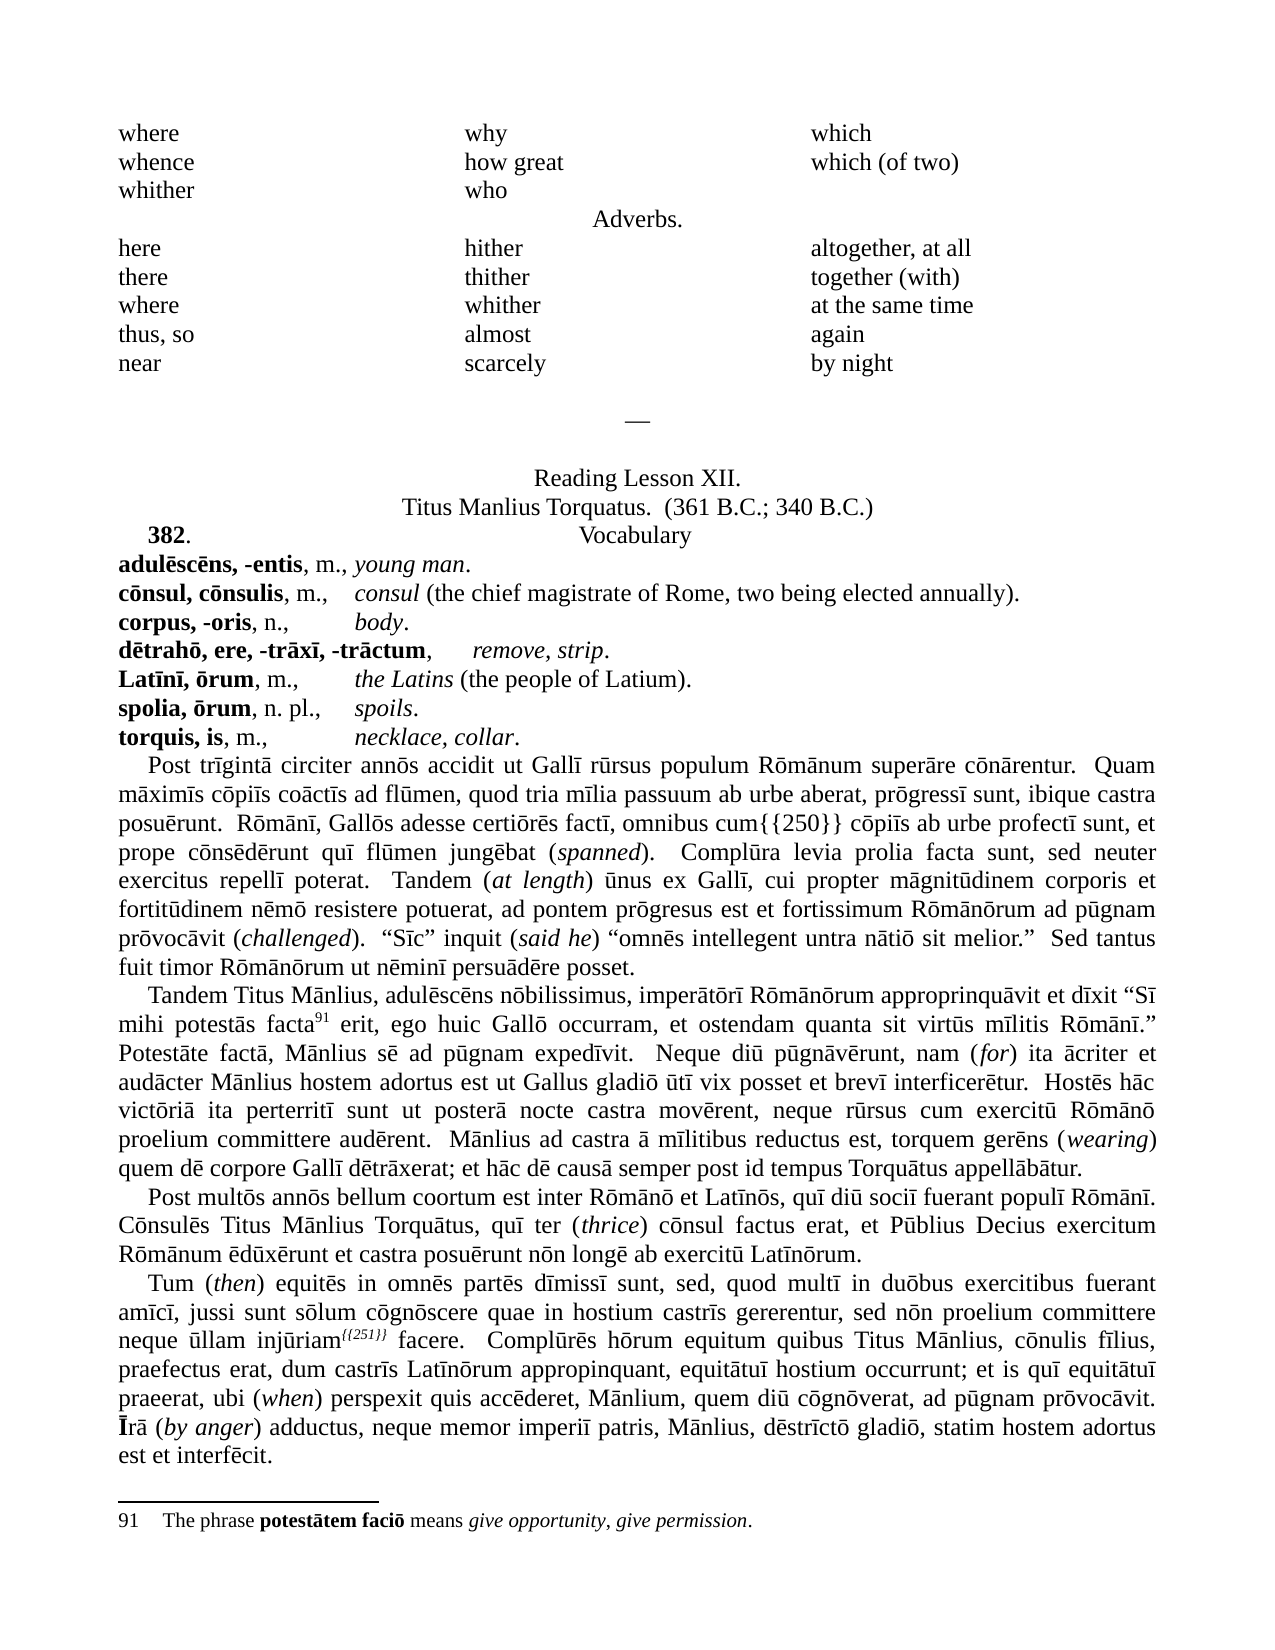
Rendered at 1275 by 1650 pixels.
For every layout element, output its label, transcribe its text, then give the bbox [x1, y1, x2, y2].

text cōnsul, cōnsulis, m., consul (the chief magistrate of Rome, two being elected annually). [118, 578, 1157, 607]
text altogether, at all [811, 233, 1157, 262]
text where [118, 291, 464, 319]
text how great [464, 147, 811, 176]
text thus, so [118, 319, 464, 348]
text thither [464, 262, 811, 291]
text where [118, 118, 464, 147]
text Post multōs annōs bellum coortum est inter Rōmānō et Latīnōs, quī diū sociī fuerant populī Rōmānī. Cōnsulēs Titus Mānlius Torquātus, quī ter (thrice) cōnsul factus erat, et Pūblius Decius exercitum Rōmānum ēdūxērunt et castra posuērunt nōn longē ab exercitū Latīnōrum. [118, 1182, 1157, 1268]
text near [118, 348, 464, 377]
text whither [118, 176, 464, 204]
text scarcely [464, 348, 811, 377]
text which (of two) [811, 147, 1157, 176]
text there [118, 262, 464, 291]
text again [811, 319, 1157, 348]
text adulēscēns, -entis, m., young man. [118, 549, 1157, 578]
text Tum (then) equitēs in omnēs partēs dīmissī sunt, sed, quod multī in duōbus exercitibus fuerant amīcī, jussi sunt sōlum cōgnōscere quae in hostium castrīs gererentur, sed nōn proelium committere neque ūllam injūriam{{251}} facere. Complūrēs hōrum equitum quibus Titus Mānlius, cōnulis fīlius, praefectus erat, dum castrīs Latīnōrum appropinquant, equitātuī hostium occurrunt; et is quī equitātuī praeerat, ubi (when) perspexit quis accēderet, Mānlium, quem diū cōgnōverat, ad pūgnam prōvocāvit. Īrā (by anger) adductus, neque memor imperiī patris, Mānlius, dēstrīctō gladiō, statim hostem adortus est et interfēcit. [118, 1268, 1157, 1469]
text almost [464, 319, 811, 348]
text who [464, 176, 811, 204]
text Adverbs. [118, 204, 1157, 233]
text which [811, 118, 1157, 147]
text Titus Manlius Torquatus. (361 B.C.; 340 B.C.) [118, 492, 1157, 521]
text torquis, is, m., necklace, collar. [118, 722, 1157, 751]
text together (with) [811, 262, 1157, 291]
text at the same time [811, 291, 1157, 319]
text 382. Vocabulary [118, 521, 1157, 549]
text why [464, 118, 811, 147]
text Latīnī, ōrum, m., the Latins (the people of Latium). [118, 664, 1157, 693]
text — [118, 406, 1157, 434]
text whither [464, 291, 811, 319]
text hither [464, 233, 811, 262]
text dētrahō, ere, -trāxī, -trāctum, remove, strip. [118, 636, 1157, 664]
text Post trīgintā circiter annōs accidit ut Gallī rūrsus populum Rōmānum superāre cōnārentur. Quam māximīs cōpiīs coāctīs ad flūmen, quod tria mīlia passuum ab urbe aberat, prōgressī sunt, ibique castra posuērunt. Rōmānī, Gallōs adesse certiōrēs factī, omnibus cum{{250}} cōpiīs ab urbe profectī sunt, et prope cōnsēdērunt quī flūmen jungēbat (spanned). Complūra levia prolia facta sunt, sed neuter exercitus repellī poterat. Tandem (at length) ūnus ex Gallī, cui propter māgnitūdinem corporis et fortitūdinem nēmō resistere potuerat, ad pontem prōgresus est et fortissimum Rōmānōrum ad pūgnam prōvocāvit (challenged). “Sīc” inquit (said he) “omnēs intellegent untra nātiō sit melior.” Sed tantus fuit timor Rōmānōrum ut nēminī persuādēre posset. [118, 751, 1157, 981]
text by night [811, 348, 1157, 377]
text Reading Lesson XII. [118, 463, 1157, 492]
text Tandem Titus Mānlius, adulēscēns nōbilissimus, imperātōrī Rōmānōrum approprinquāvit et dīxit “Sī mihi potestās facta erit, ego huic Gallō occurram, et ostendam quanta sit virtūs mīlitis Rōmānī.” Potestāte factā, Mānlius sē ad pūgnam expedīvit. Neque diū pūgnāvērunt, nam (for) ita ācriter et audācter Mānlius hostem adortus est ut Gallus gladiō ūtī vix posset et brevī interficerētur. Hostēs hāc victōriā ita perterritī sunt ut posterā nocte castra movērent, neque rūrsus cum exercitū Rōmānō proelium committere audērent. Mānlius ad castra ā mīlitibus reductus est, torquem gerēns (wearing) quem dē corpore Gallī dētrāxerat; et hāc dē causā semper post id tempus Torquātus appellābātur. [118, 981, 1157, 1182]
text spolia, ōrum, n. pl., spoils. [118, 693, 1157, 722]
text corpus, -oris, n., body. [118, 607, 1157, 636]
text The phrase potestātem faciō means give opportunity, give permission. [118, 1508, 1157, 1532]
text whence [118, 147, 464, 176]
text here [118, 233, 464, 262]
